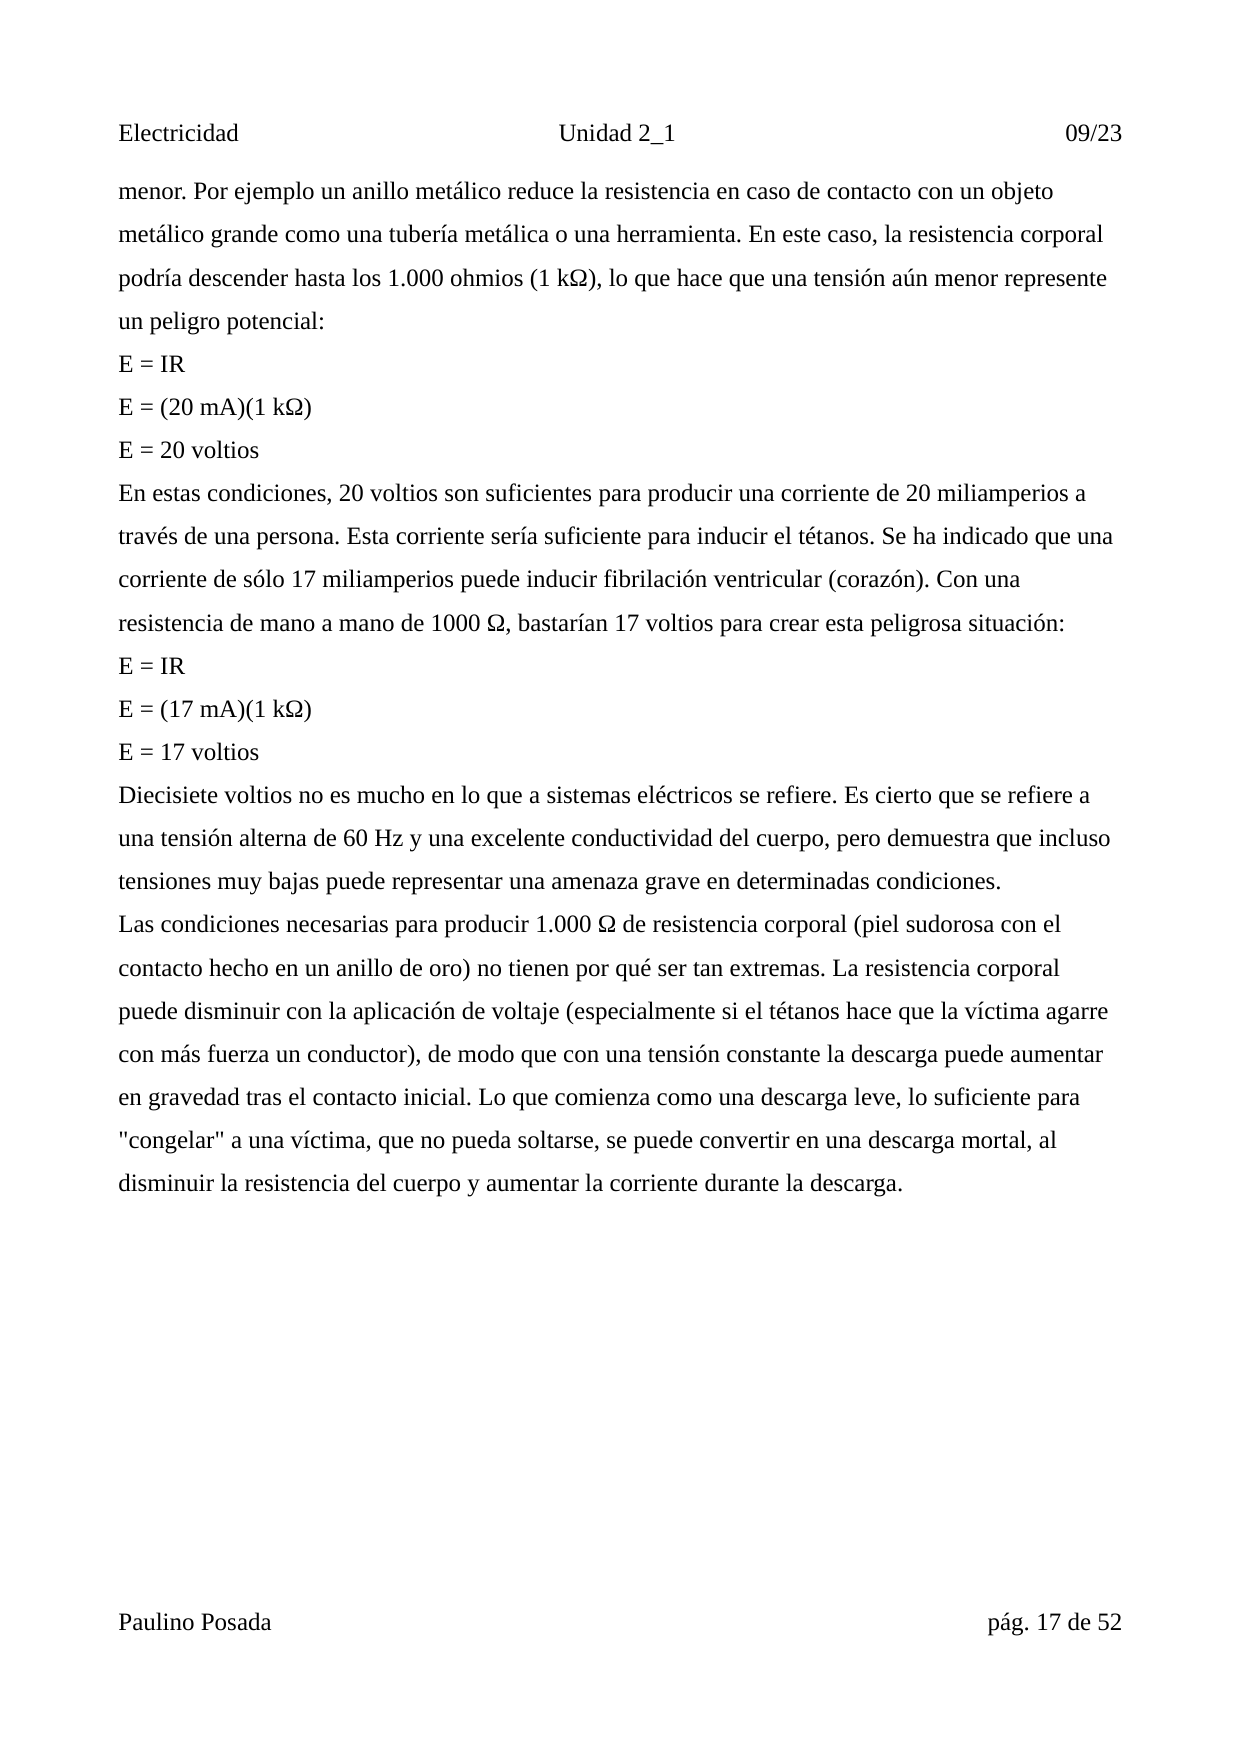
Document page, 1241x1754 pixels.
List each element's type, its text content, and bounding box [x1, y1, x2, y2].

text En estas condiciones, 20 voltios son suficientes para producir una corriente de 20 miliamperios a través de una persona. Esta corriente sería suficiente para inducir el tétanos. Se ha indicado que una corriente de sólo 17 miliamperios puede inducir fibrilación ventricular (corazón). Con una resistencia de mano a mano de 1000 Ω, bastarían 17 voltios para crear esta peligrosa situación: [118, 478, 1122, 636]
text E = (20 mA)(1 kΩ) [118, 392, 1122, 421]
text E = (17 mA)(1 kΩ) [118, 694, 1122, 723]
text Diecisiete voltios no es mucho en lo que a sistemas eléctricos se refiere. Es cierto que se refiere a una tensión alterna de 60 Hz y una excelente conductividad del cuerpo, pero demuestra que incluso tensiones muy bajas puede representar una amenaza grave en determinadas condiciones. [118, 780, 1122, 895]
text E = 17 voltios [118, 737, 1122, 766]
text E = 20 voltios [118, 435, 1122, 464]
text menor. Por ejemplo un anillo metálico reduce la resistencia en caso de contacto con un objeto metálico grande como una tubería metálica o una herramienta. En este caso, la resistencia corporal podría descender hasta los 1.000 ohmios (1 kΩ), lo que hace que una tensión aún menor represente un peligro potencial: [118, 176, 1122, 334]
text E = IR [118, 651, 1122, 679]
text Las condiciones necesarias para producir 1.000 Ω de resistencia corporal (piel sudorosa con el contacto hecho en un anillo de oro) no tienen por qué ser tan extremas. La resistencia corporal puede disminuir con la aplicación de voltaje (especialmente si el tétanos hace que la víctima agarre con más fuerza un conductor), de modo que con una tensión constante la descarga puede aumentar en gravedad tras el contacto inicial. Lo que comienza como una descarga leve, lo suficiente para "congelar" a una víctima, que no pueda soltarse, se puede convertir en una descarga mortal, al [118, 909, 1122, 1154]
text E = IR [118, 349, 1122, 378]
text disminuir la resistencia del cuerpo y aumentar la corriente durante la descarga. [118, 1168, 1122, 1197]
